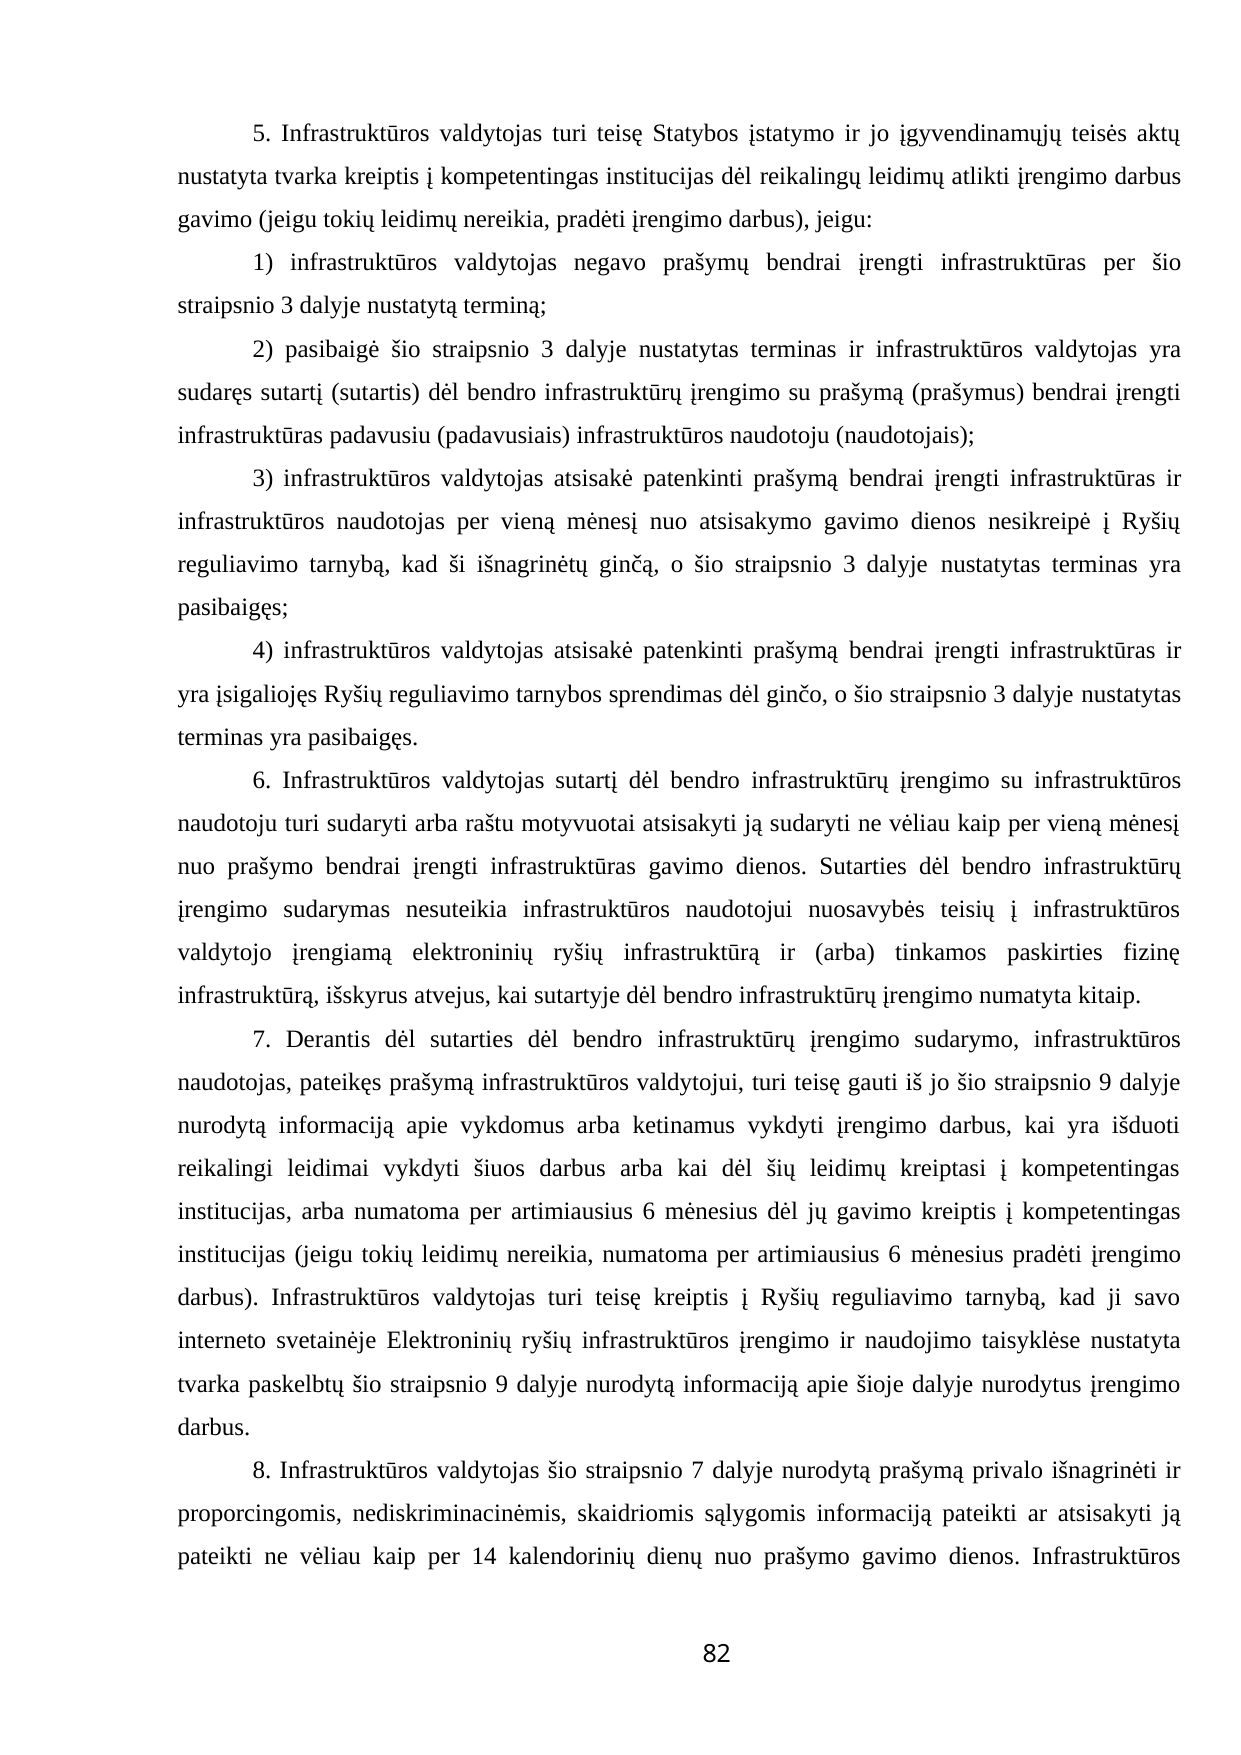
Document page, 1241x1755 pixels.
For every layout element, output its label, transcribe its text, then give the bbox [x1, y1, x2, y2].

text 8. Infrastruktūros valdytojas šio straipsnio 7 dalyje nurodytą prašymą privalo išnagrinėti ir proporcingomis, nediskriminacinėmis, skaidriomis sąlygomis informaciją pateikti ar atsisakyti ją pateikti ne vėliau kaip per 14 kalendorinių dienų nuo prašymo gavimo dienos. Infrastruktūros [177, 1455, 1181, 1570]
text 3) infrastruktūros valdytojas atsisakė patenkinti prašymą bendrai įrengti infrastruktūras ir infrastruktūros naudotojas per vieną mėnesį nuo atsisakymo gavimo dienos nesikreipė į Ryšių reguliavimo tarnybą, kad ši išnagrinėtų ginčą, o šio straipsnio 3 dalyje nustatytas terminas yra pasibaigęs; [177, 463, 1181, 621]
text 1) infrastruktūros valdytojas negavo prašymų bendrai įrengti infrastruktūras per šio straipsnio 3 dalyje nustatytą terminą; [177, 247, 1181, 319]
text 6. Infrastruktūros valdytojas sutartį dėl bendro infrastruktūrų įrengimo su infrastruktūros naudotoju turi sudaryti arba raštu motyvuotai atsisakyti ją sudaryti ne vėliau kaip per vieną mėnesį nuo prašymo bendrai įrengti infrastruktūras gavimo dienos. Sutarties dėl bendro infrastruktūrų įrengimo sudarymas nesuteikia infrastruktūros naudotojui nuosavybės teisių į infrastruktūros valdytojo įrengiamą elektroninių ryšių infrastruktūrą ir (arba) tinkamos paskirties fizinę infrastruktūrą, išskyrus atvejus, kai sutartyje dėl bendro infrastruktūrų įrengimo numatyta kitaip. [177, 765, 1181, 1009]
text 5. Infrastruktūros valdytojas turi teisę Statybos įstatymo ir jo įgyvendinamųjų teisės aktų nustatyta tvarka kreiptis į kompetentingas institucijas dėl reikalingų leidimų atlikti įrengimo darbus gavimo (jeigu tokių leidimų nereikia, pradėti įrengimo darbus), jeigu: [177, 118, 1181, 233]
text 4) infrastruktūros valdytojas atsisakė patenkinti prašymą bendrai įrengti infrastruktūras ir yra įsigaliojęs Ryšių reguliavimo tarnybos sprendimas dėl ginčo, o šio straipsnio 3 dalyje nustatytas terminas yra pasibaigęs. [177, 636, 1181, 751]
text 2) pasibaigė šio straipsnio 3 dalyje nustatytas terminas ir infrastruktūros valdytojas yra sudaręs sutartį (sutartis) dėl bendro infrastruktūrų įrengimo su prašymą (prašymus) bendrai įrengti infrastruktūras padavusiu (padavusiais) infrastruktūros naudotoju (naudotojais); [177, 334, 1181, 449]
text 7. Derantis dėl sutarties dėl bendro infrastruktūrų įrengimo sudarymo, infrastruktūros naudotojas, pateikęs prašymą infrastruktūros valdytojui, turi teisę gauti iš jo šio straipsnio 9 dalyje nurodytą informaciją apie vykdomus arba ketinamus vykdyti įrengimo darbus, kai yra išduoti reikalingi leidimai vykdyti šiuos darbus arba kai dėl šių leidimų kreiptasi į kompetentingas institucijas, arba numatoma per artimiausius 6 mėnesius dėl jų gavimo kreiptis į kompetentingas institucijas (jeigu tokių leidimų nereikia, numatoma per artimiausius 6 mėnesius pradėti įrengimo darbus). Infrastruktūros valdytojas turi teisę kreiptis į Ryšių reguliavimo tarnybą, kad ji savo interneto svetainėje Elektroninių ryšių infrastruktūros įrengimo ir naudojimo taisyklėse nustatyta tvarka paskelbtų šio straipsnio 9 dalyje nurodytą informaciją apie šioje dalyje nurodytus įrengimo darbus. [177, 1024, 1181, 1441]
